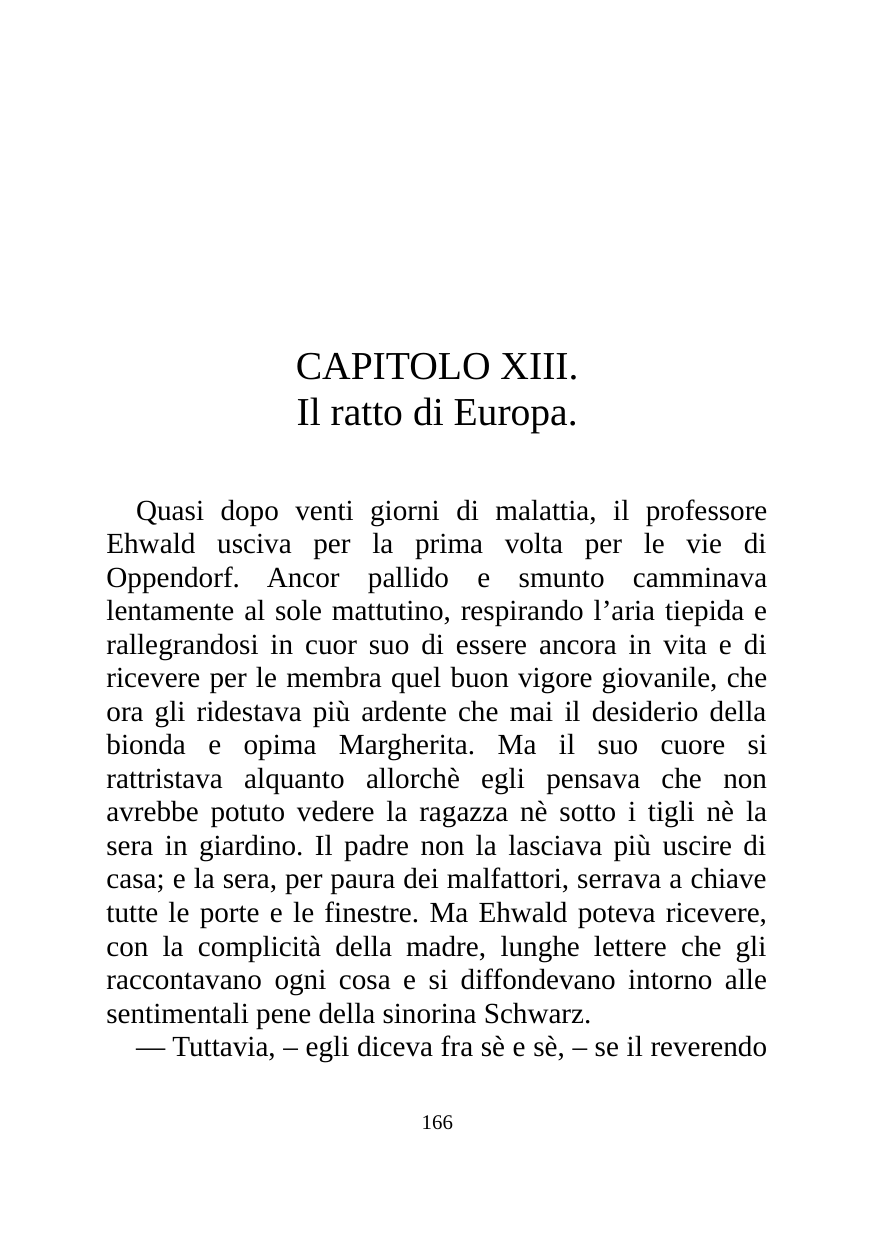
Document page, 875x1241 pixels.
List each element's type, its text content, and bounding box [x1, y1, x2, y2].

text Quasi dopo venti giorni di malattia, il professore Ehwald usciva per la prima volta per le vie di Oppendorf. Ancor pallido e smunto camminava lentamente al sole mattutino, respirando l’aria tiepida e rallegrandosi in cuor suo di essere ancora in vita e di ricevere per le membra quel buon vigore giovanile, che ora gli ridestava più ardente che mai il desiderio della bionda e opima Margherita. Ma il suo cuore si rattristava alquanto allorchè egli pensava che non avrebbe potuto vedere la ragazza nè sotto i tigli nè la sera in giardino. Il padre non la lasciava più uscire di casa; e la sera, per paura dei malfattori, serrava a chiave tutte le porte e le finestre. Ma Ehwald poteva ricevere, con la complicità della madre, lunghe lettere che gli raccontavano ogni cosa e si diffondevano intorno alle sentimentali pene della sinorina Schwarz. [106, 493, 768, 1029]
subtitle CAPITOLO XIII. Il ratto di Europa. [106, 342, 768, 433]
text — Tuttavia, – egli diceva fra sè e sè, – se il reverendo [106, 1029, 768, 1063]
